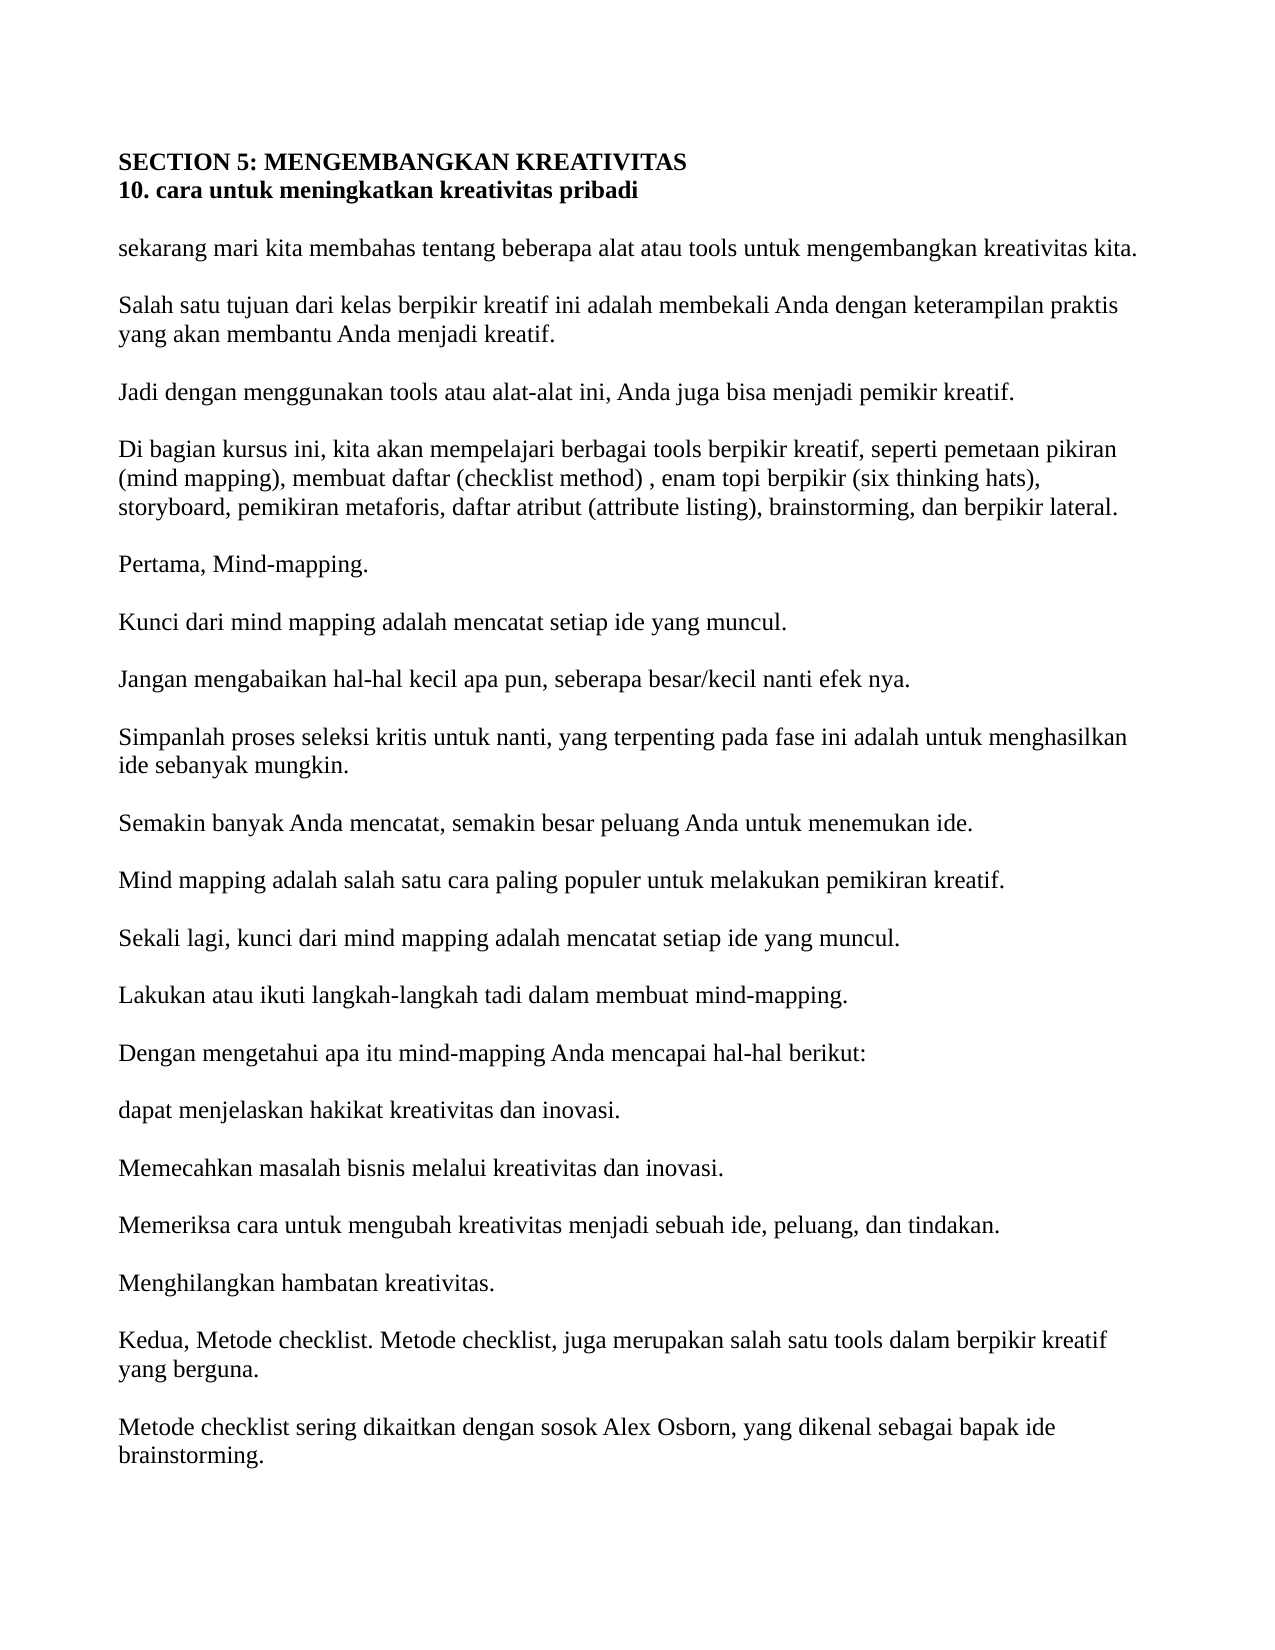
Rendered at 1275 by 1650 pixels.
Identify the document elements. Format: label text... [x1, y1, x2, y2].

text Jadi dengan menggunakan tools atau alat-alat ini, Anda juga bisa menjadi pemikir kreatif. [118, 377, 1157, 406]
text Di bagian kursus ini, kita akan mempelajari berbagai tools berpikir kreatif, seperti pemetaan pikiran (mind mapping), membuat daftar (checklist method) , enam topi berpikir (six thinking hats), storyboard, pemikiran metaforis, daftar atribut (attribute listing), brainstorming, dan berpikir lateral. [118, 434, 1157, 521]
text sekarang mari kita membahas tentang beberapa alat atau tools untuk mengembangkan kreativitas kita. [118, 233, 1157, 262]
text Pertama, Mind-mapping. [118, 549, 1157, 578]
text Salah satu tujuan dari kelas berpikir kreatif ini adalah membekali Anda dengan keterampilan praktis yang akan membantu Anda menjadi kreatif. [118, 291, 1157, 348]
text SECTION 5: MENGEMBANGKAN KREATIVITAS [118, 147, 1157, 176]
text Sekali lagi, kunci dari mind mapping adalah mencatat setiap ide yang muncul. [118, 923, 1157, 952]
text dapat menjelaskan hakikat kreativitas dan inovasi. [118, 1096, 1157, 1124]
text 10. cara untuk meningkatkan kreativitas pribadi [118, 176, 1157, 204]
text Kunci dari mind mapping adalah mencatat setiap ide yang muncul. [118, 607, 1157, 636]
text Dengan mengetahui apa itu mind-mapping Anda mencapai hal-hal berikut: [118, 1038, 1157, 1067]
text Simpanlah proses seleksi kritis untuk nanti, yang terpenting pada fase ini adalah untuk menghasilkan ide sebanyak mungkin. [118, 722, 1157, 779]
text Memeriksa cara untuk mengubah kreativitas menjadi sebuah ide, peluang, dan tindakan. [118, 1211, 1157, 1239]
text Mind mapping adalah salah satu cara paling populer untuk melakukan pemikiran kreatif. [118, 866, 1157, 894]
text Kedua, Metode checklist. Metode checklist, juga merupakan salah satu tools dalam berpikir kreatif yang berguna. [118, 1326, 1157, 1383]
text Metode checklist sering dikaitkan dengan sosok Alex Osborn, yang dikenal sebagai bapak ide brainstorming. [118, 1412, 1157, 1469]
text Memecahkan masalah bisnis melalui kreativitas dan inovasi. [118, 1153, 1157, 1182]
text Menghilangkan hambatan kreativitas. [118, 1268, 1157, 1297]
text Lakukan atau ikuti langkah-langkah tadi dalam membuat mind-mapping. [118, 981, 1157, 1009]
text Jangan mengabaikan hal-hal kecil apa pun, seberapa besar/kecil nanti efek nya. [118, 664, 1157, 693]
text Semakin banyak Anda mencatat, semakin besar peluang Anda untuk menemukan ide. [118, 808, 1157, 837]
